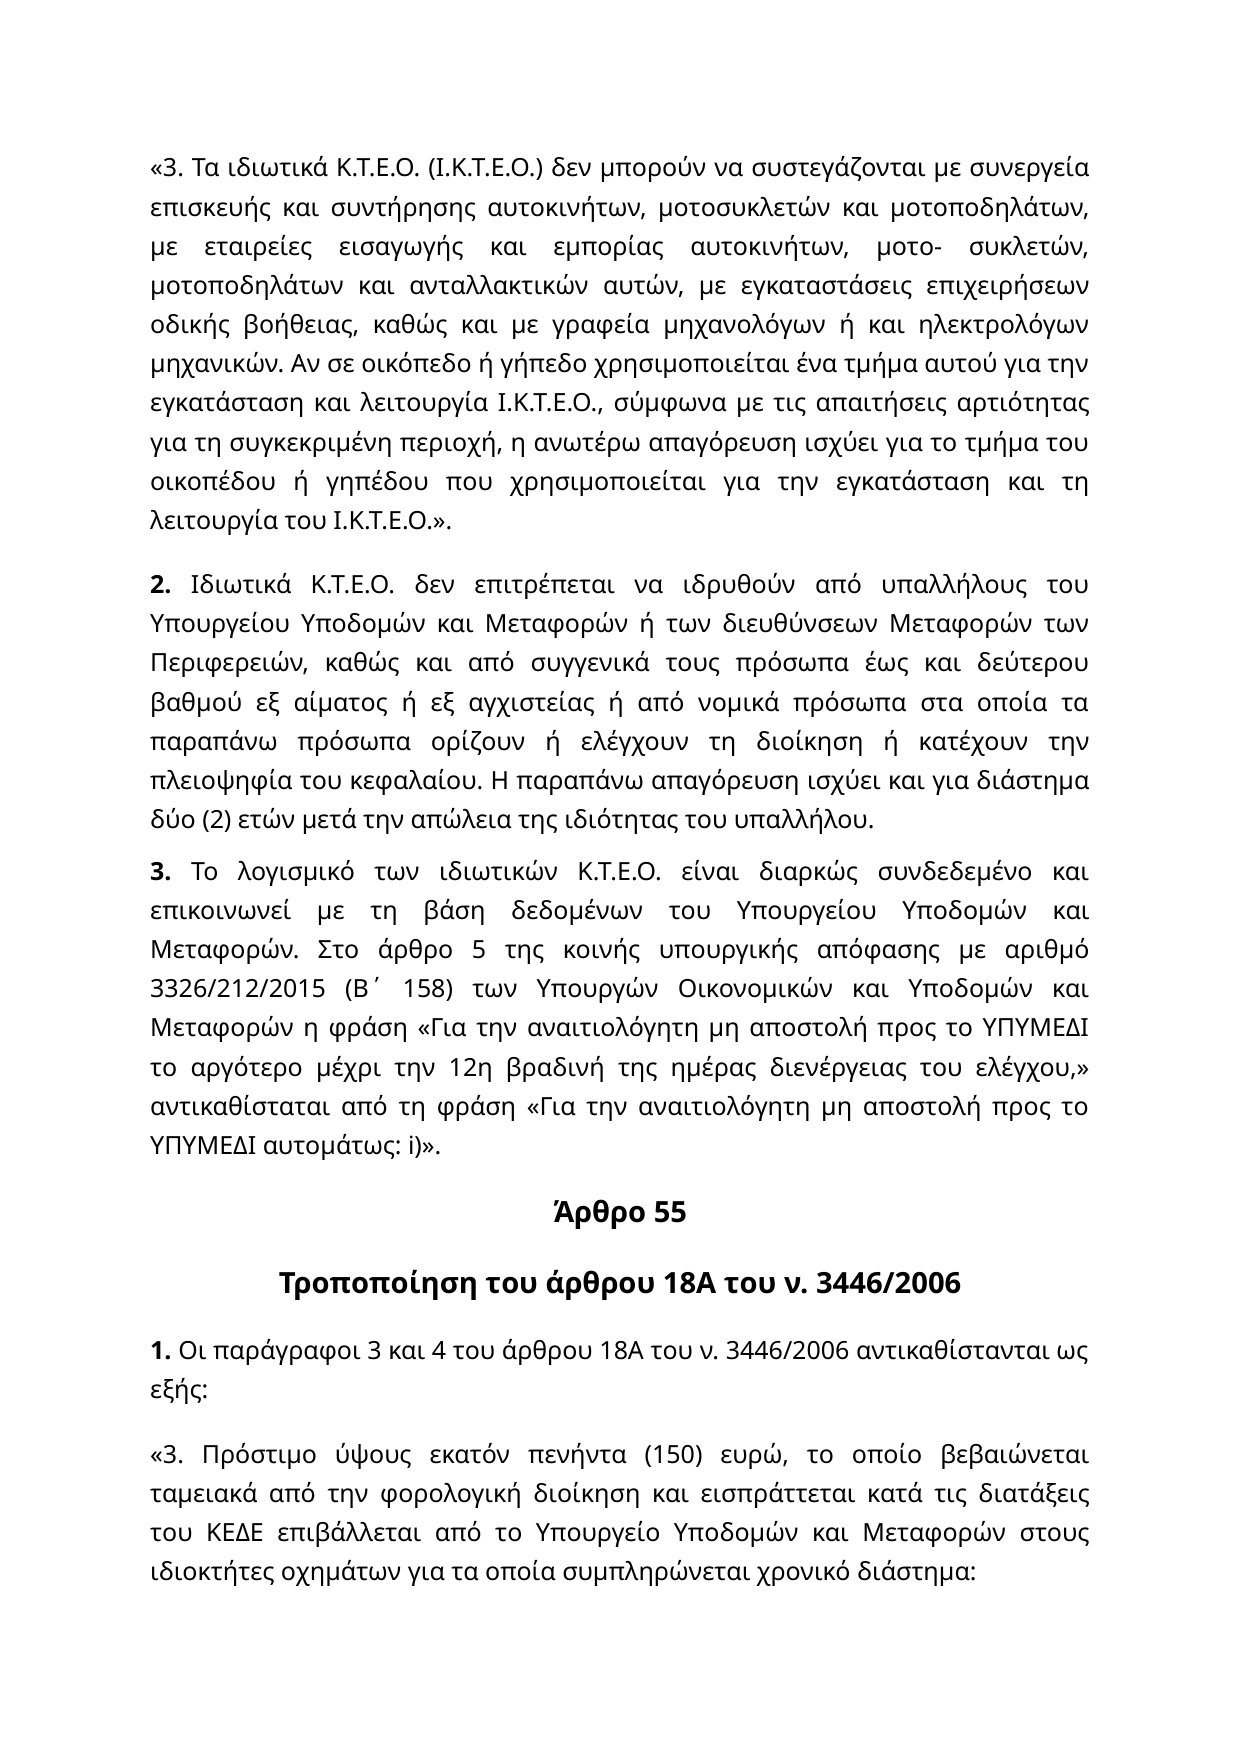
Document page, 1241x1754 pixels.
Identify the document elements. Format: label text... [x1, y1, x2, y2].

text 2. Ιδιωτικά Κ.Τ.Ε.Ο. δεν επιτρέπεται να ιδρυθούν από υπαλλήλους του Υπουργείου Υποδομών και Μεταφορών ή των διευθύνσεων Μεταφορών των Περιφερειών, καθώς και από συγγενικά τους πρόσωπα έως και δεύτερου βαθμού εξ αίματος ή εξ αγχιστείας ή από νομικά πρόσωπα στα οποία τα παραπάνω πρόσωπα ορίζουν ή ελέγχουν τη διοίκηση ή κατέχουν την πλειοψηφία του κεφαλαίου. Η παραπάνω απαγόρευση ισχύει και για διάστημα δύο (2) ετών μετά την απώλεια της ιδιότητας του υπαλλήλου. [150, 567, 1090, 836]
subtitle Άρθρο 55 [150, 1192, 1090, 1231]
subtitle Τροποποίηση του άρθρου 18A του ν. 3446/2006 [150, 1262, 1090, 1302]
text «3. Τα ιδιωτικά Κ.Τ.Ε.Ο. (Ι.Κ.Τ.Ε.Ο.) δεν μπορούν να συστεγάζονται με συνεργεία επισκευής και συντήρησης αυτοκινήτων, μοτοσυκλετών και μοτοποδηλάτων, με εταιρείες εισαγωγής και εμπορίας αυτοκινήτων, μοτο- συκλετών, μοτοποδηλάτων και ανταλλακτικών αυτών, με εγκαταστάσεις επιχειρήσεων οδικής βοήθειας, καθώς και με γραφεία μηχανολόγων ή και ηλεκτρολόγων μηχανικών. Αν σε οικόπεδο ή γήπεδο χρησιμοποιείται ένα τμήμα αυτού για την εγκατάσταση και λειτουργία Ι.Κ.Τ.Ε.Ο., σύμφωνα με τις απαιτήσεις αρτιότητας για τη συγκεκριμένη περιοχή, η ανωτέρω απαγόρευση ισχύει για το τμήμα του οικοπέδου ή γηπέδου που χρησιμοποιείται για την εγκατάσταση και τη λειτουργία του Ι.Κ.Τ.Ε.Ο.». [150, 150, 1090, 537]
text 1. Οι παράγραφοι 3 και 4 του άρθρου 18A του ν. 3446/2006 αντικαθίστανται ως εξής: [150, 1333, 1090, 1406]
text 3. Το λογισμικό των ιδιωτικών Κ.Τ.Ε.Ο. είναι διαρκώς συνδεδεμένο και επικοινωνεί με τη βάση δεδομένων του Υπουργείου Υποδομών και Μεταφορών. Στο άρθρο 5 της κοινής υπουργικής απόφασης με αριθμό 3326/212/2015 (Β΄ 158) των Υπουργών Οικονομικών και Υποδομών και Μεταφορών η φράση «Για την αναιτιολόγητη μη αποστολή προς το ΥΠΥΜΕΔΙ το αργότερο μέχρι την 12η βραδινή της ημέρας διενέργειας του ελέγχου,» αντικαθίσταται από τη φράση «Για την αναιτιολόγητη μη αποστολή προς το ΥΠΥΜΕΔΙ αυτομάτως: i)». [150, 853, 1090, 1162]
text «3. Πρόστιμο ύψους εκατόν πενήντα (150) ευρώ, το οποίο βεβαιώνεται ταμειακά από την φορολογική διοίκηση και εισπράττεται κατά τις διατάξεις του ΚΕΔΕ επιβάλλεται από το Υπουργείο Υποδομών και Μεταφορών στους ιδιοκτήτες οχημάτων για τα οποία συμπληρώνεται χρονικό διάστημα: [150, 1436, 1090, 1588]
